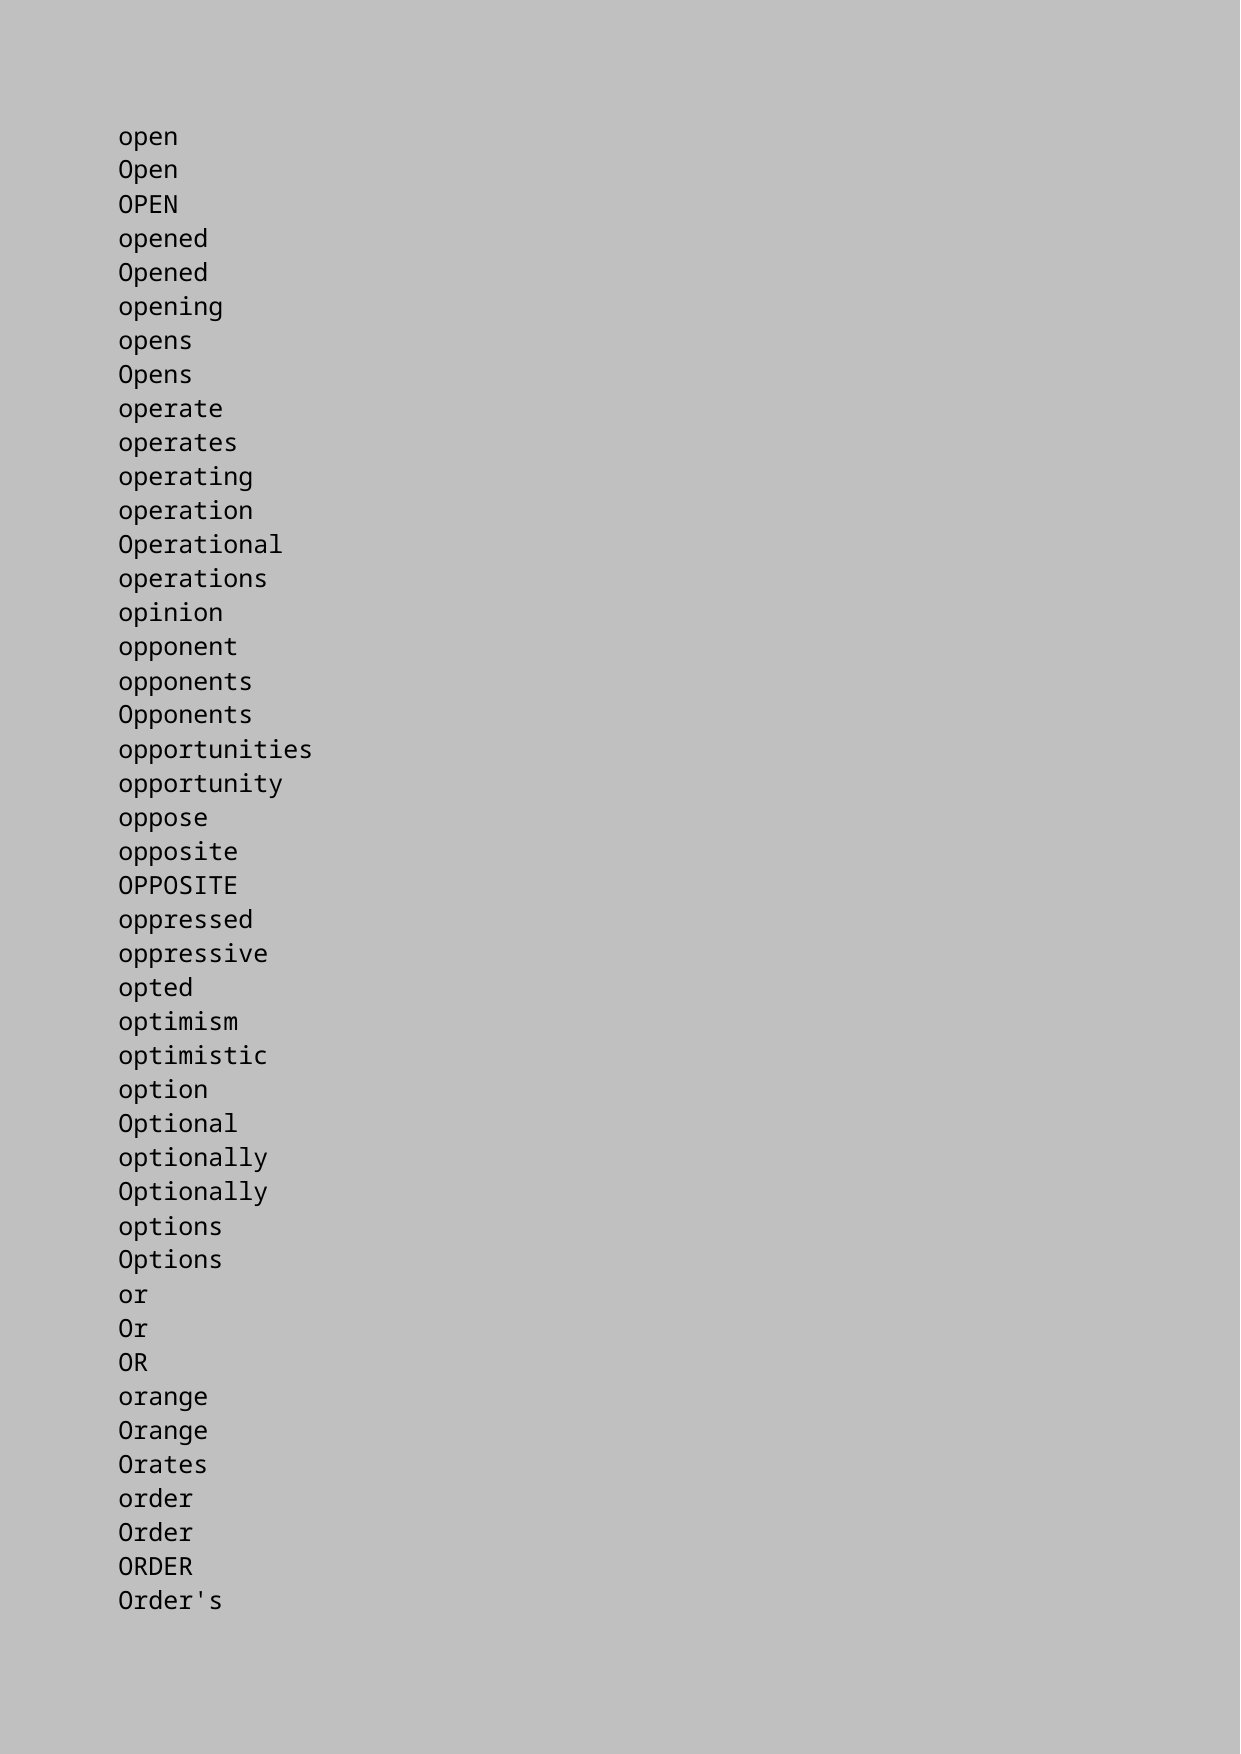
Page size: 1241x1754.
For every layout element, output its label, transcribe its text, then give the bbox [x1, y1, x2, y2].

text Optionally [118, 1174, 1122, 1208]
text Order's [118, 1583, 1122, 1617]
text optimism [118, 1004, 1122, 1038]
text Optional [118, 1106, 1122, 1140]
text operations [118, 561, 1122, 595]
text OR [118, 1344, 1122, 1378]
text Orates [118, 1447, 1122, 1481]
text operating [118, 459, 1122, 493]
text Or [118, 1310, 1122, 1344]
text opened [118, 220, 1122, 254]
text opposite [118, 833, 1122, 867]
text opens [118, 322, 1122, 357]
text Order [118, 1515, 1122, 1549]
text options [118, 1208, 1122, 1242]
text Opens [118, 357, 1122, 391]
text opponents [118, 663, 1122, 697]
text OPEN [118, 186, 1122, 220]
text Operational [118, 527, 1122, 561]
text optimistic [118, 1038, 1122, 1072]
text open [118, 118, 1122, 152]
text orange [118, 1378, 1122, 1412]
text operates [118, 425, 1122, 459]
text OPPOSITE [118, 867, 1122, 902]
text oppressed [118, 902, 1122, 936]
text optionally [118, 1140, 1122, 1174]
text opponent [118, 629, 1122, 663]
text Opened [118, 254, 1122, 288]
text operation [118, 493, 1122, 527]
text option [118, 1072, 1122, 1106]
text opportunities [118, 731, 1122, 765]
text Options [118, 1242, 1122, 1276]
text opted [118, 970, 1122, 1004]
text opinion [118, 595, 1122, 629]
text opening [118, 288, 1122, 322]
text oppressive [118, 936, 1122, 970]
text oppose [118, 799, 1122, 833]
text Opponents [118, 697, 1122, 731]
text operate [118, 391, 1122, 425]
text Orange [118, 1412, 1122, 1447]
text or [118, 1276, 1122, 1310]
text order [118, 1481, 1122, 1515]
text ORDER [118, 1549, 1122, 1583]
text Open [118, 152, 1122, 186]
text opportunity [118, 765, 1122, 799]
